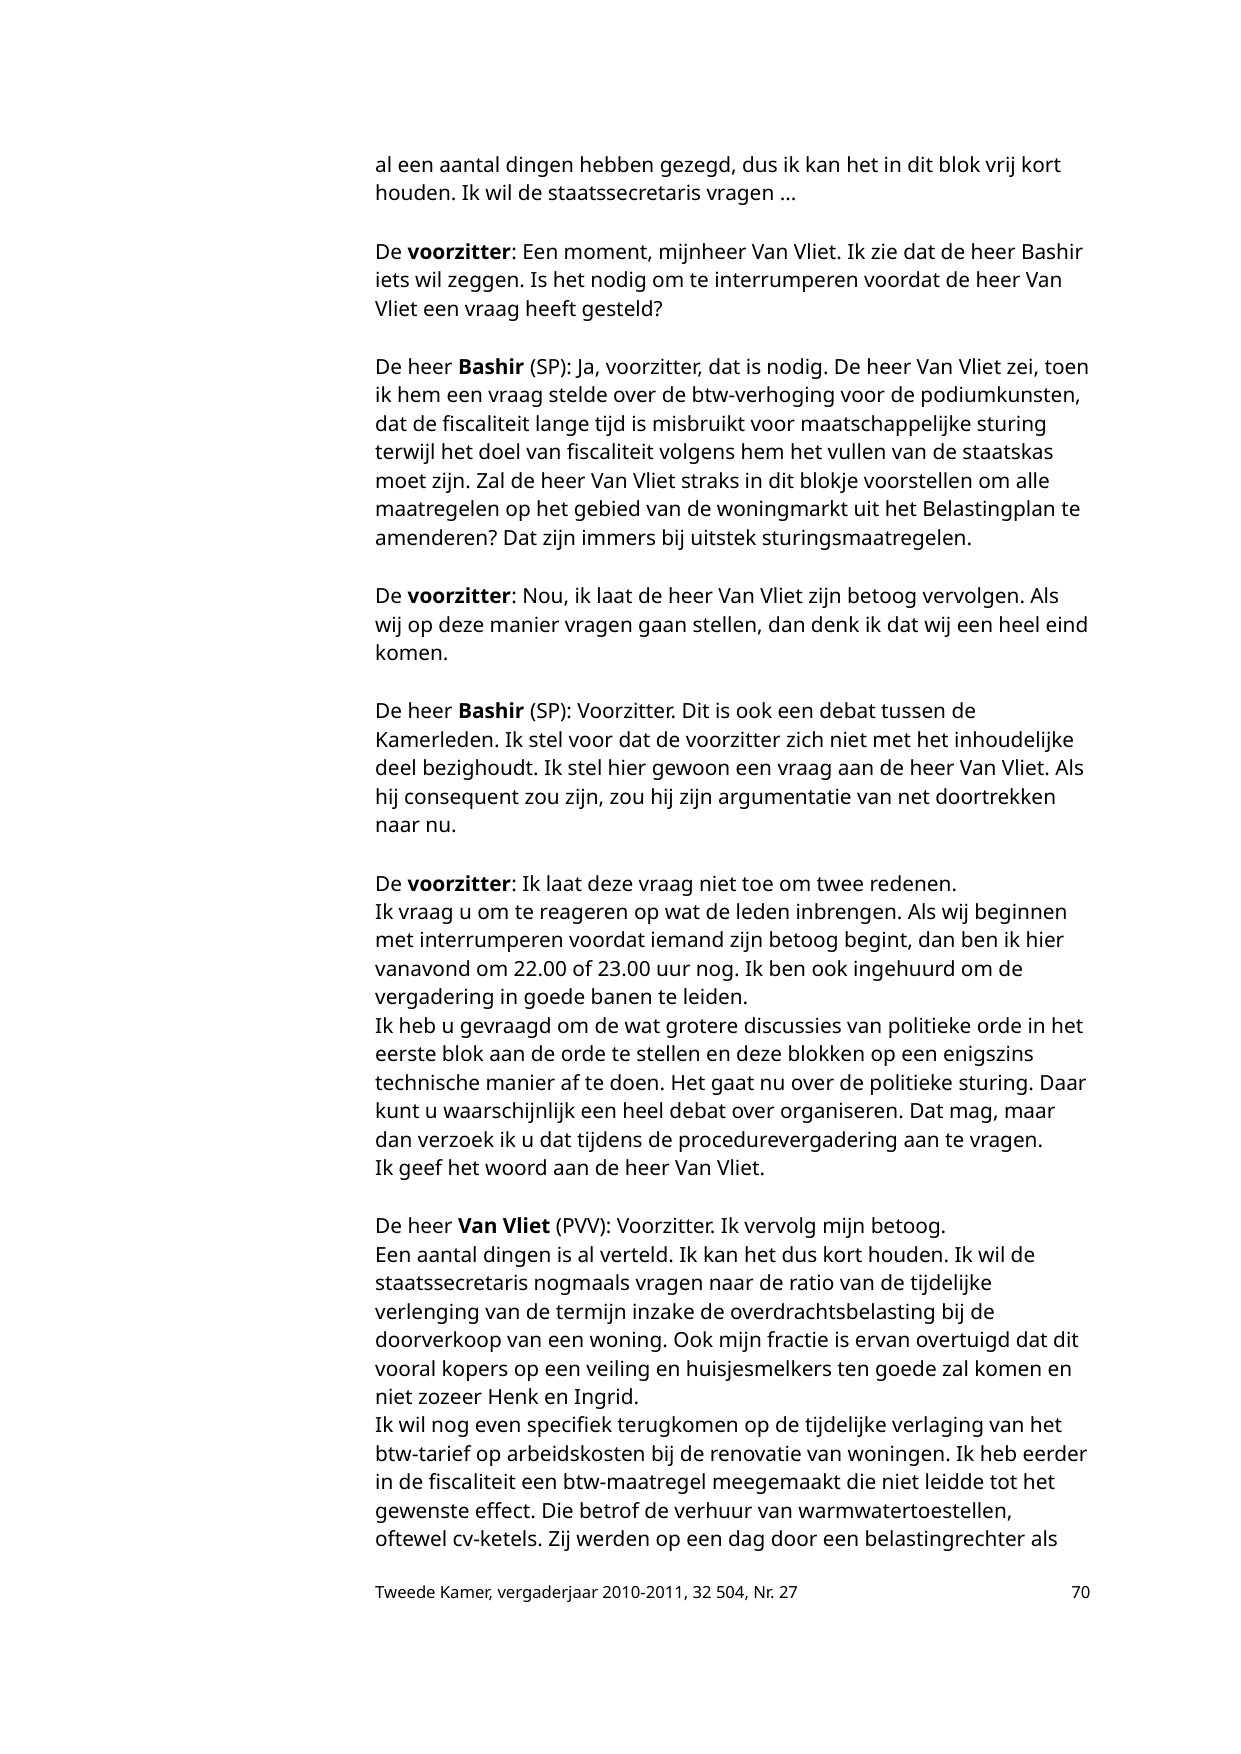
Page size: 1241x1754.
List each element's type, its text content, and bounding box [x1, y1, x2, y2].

text De voorzitter: Nou, ik laat de heer Van Vliet zijn betoog vervolgen. Als wij op deze manier vragen gaan stellen, dan denk ik dat wij een heel eind komen. [375, 581, 1090, 667]
text Ik geef het woord aan de heer Van Vliet. [375, 1153, 1090, 1182]
text Ik heb u gevraagd om de wat grotere discussies van politieke orde in het eerste blok aan de orde te stellen en deze blokken op een enigszins technische manier af te doen. Het gaat nu over de politieke sturing. Daar kunt u waarschijnlijk een heel debat over organiseren. Dat mag, maar dan verzoek ik u dat tijdens de procedurevergadering aan te vragen. [375, 1011, 1090, 1153]
text De voorzitter: Een moment, mijnheer Van Vliet. Ik zie dat de heer Bashir iets wil zeggen. Is het nodig om te interrumperen voordat de heer Van Vliet een vraag heeft gesteld? [375, 237, 1090, 322]
text De heer Bashir (SP): Ja, voorzitter, dat is nodig. De heer Van Vliet zei, toen ik hem een vraag stelde over de btw-verhoging voor de podiumkunsten, dat de fiscaliteit lange tijd is misbruikt voor maatschappelijke sturing terwijl het doel van fiscaliteit volgens hem het vullen van de staatskas moet zijn. Zal de heer Van Vliet straks in dit blokje voorstellen om alle maatregelen op het gebied van de woningmarkt uit het Belastingplan te amenderen? Dat zijn immers bij uitstek sturingsmaatregelen. [375, 352, 1090, 551]
text De heer Van Vliet (PVV): Voorzitter. Ik vervolg mijn betoog. [375, 1212, 1090, 1240]
text al een aantal dingen hebben gezegd, dus ik kan het in dit blok vrij kort houden. Ik wil de staatssecretaris vragen ... [375, 150, 1090, 207]
text De heer Bashir (SP): Voorzitter. Dit is ook een debat tussen de Kamerleden. Ik stel voor dat de voorzitter zich niet met het inhoudelijke deel bezighoudt. Ik stel hier gewoon een vraag aan de heer Van Vliet. Als hij consequent zou zijn, zou hij zijn argumentatie van net doortrekken naar nu. [375, 697, 1090, 839]
text Ik vraag u om te reageren op wat de leden inbrengen. Als wij beginnen met interrumperen voordat iemand zijn betoog begint, dan ben ik hier vanavond om 22.00 of 23.00 uur nog. Ik ben ook ingehuurd om de vergadering in goede banen te leiden. [375, 897, 1090, 1011]
text Ik wil nog even specifiek terugkomen op de tijdelijke verlaging van het btw-tarief op arbeidskosten bij de renovatie van woningen. Ik heb eerder in de fiscaliteit een btw-maatregel meegemaakt die niet leidde tot het gewenste effect. Die betrof de verhuur van warmwatertoestellen, oftewel cv-ketels. Zij werden op een dag door een belastingrechter als [375, 1411, 1090, 1553]
text De voorzitter: Ik laat deze vraag niet toe om twee redenen. [375, 869, 1090, 897]
text Een aantal dingen is al verteld. Ik kan het dus kort houden. Ik wil de staatssecretaris nogmaals vragen naar de ratio van de tijdelijke verlenging van de termijn inzake de overdrachtsbelasting bij de doorverkoop van een woning. Ook mijn fractie is ervan overtuigd dat dit vooral kopers op een veiling en huisjesmelkers ten goede zal komen en niet zozeer Henk en Ingrid. [375, 1240, 1090, 1411]
